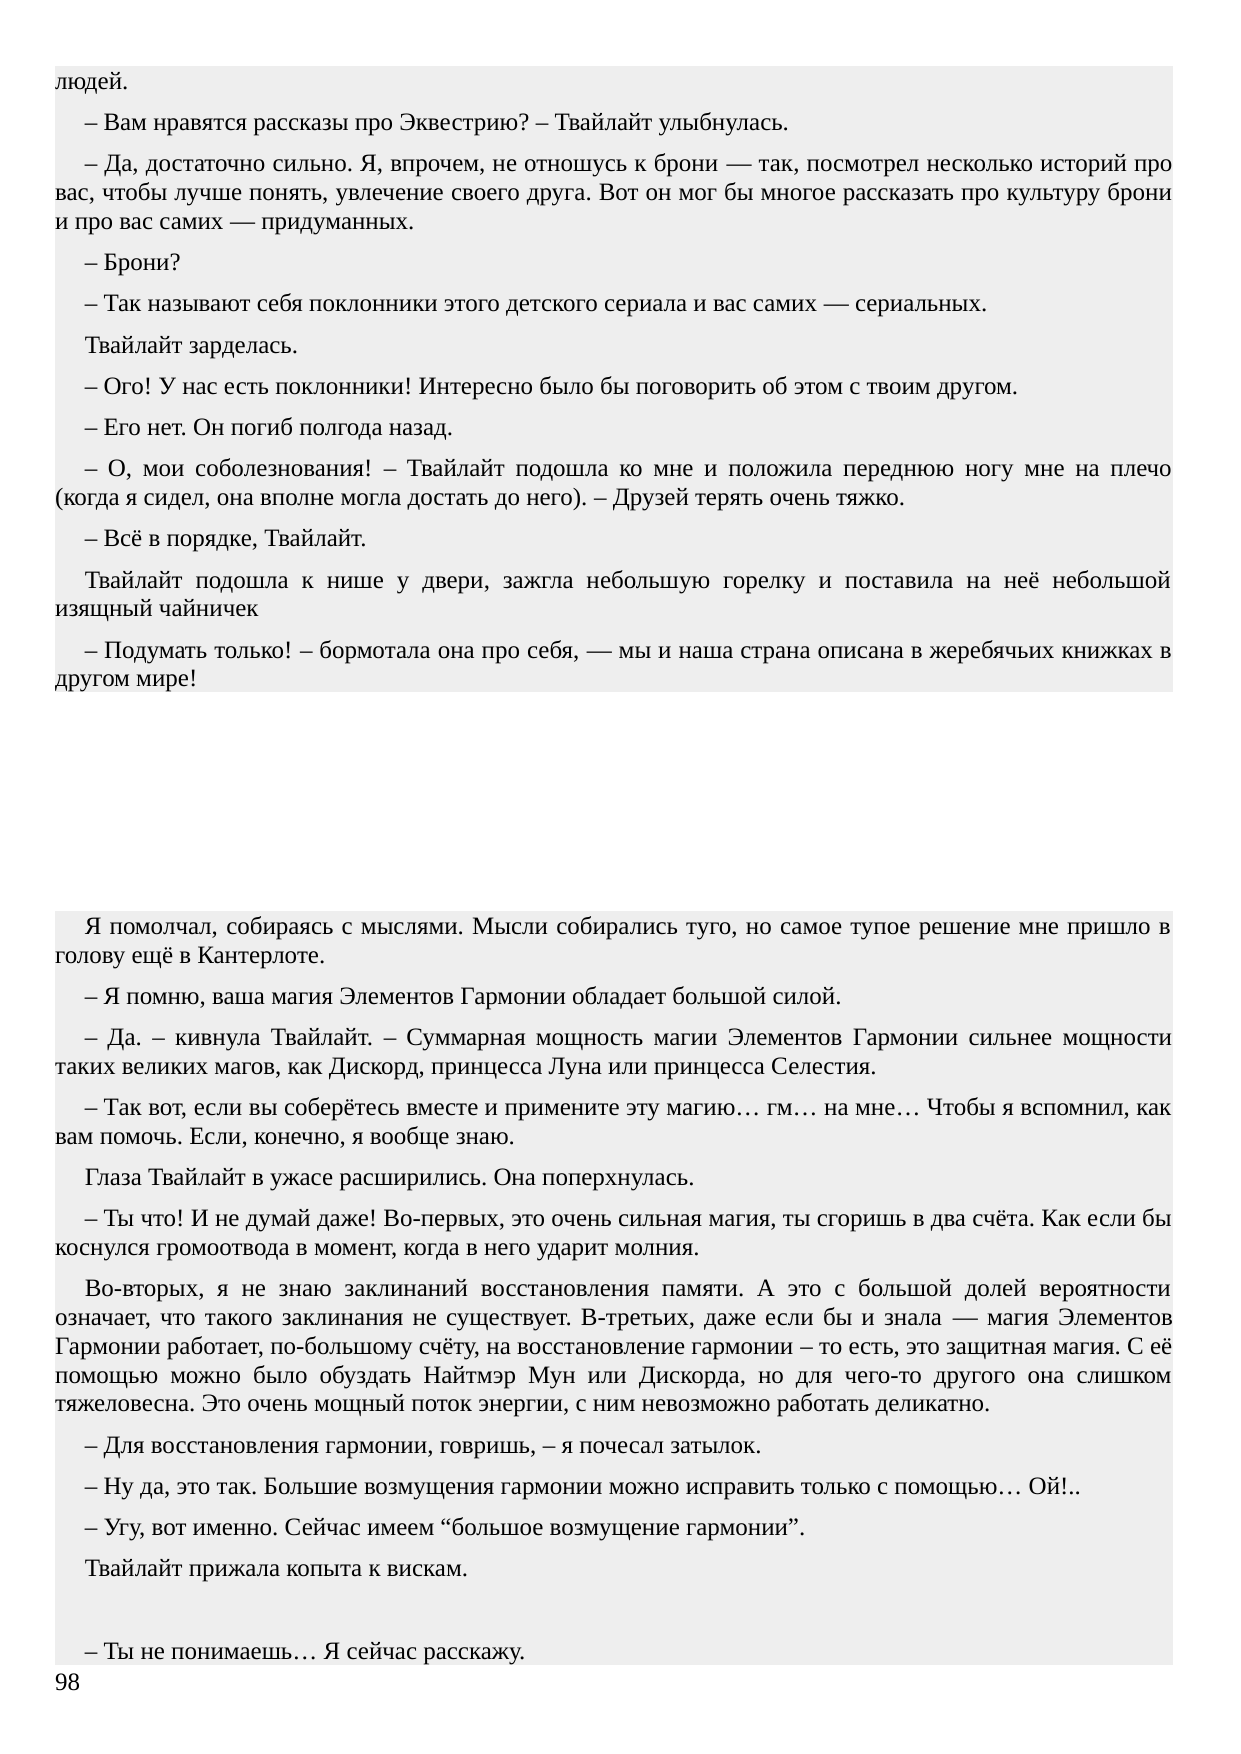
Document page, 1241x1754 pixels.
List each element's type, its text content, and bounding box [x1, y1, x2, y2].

text – Ты что! И не думай даже! Во-первых, это очень сильная магия, ты сгоришь в два счёта. Как если бы коснулся громоотвода в момент, когда в него ударит молния. [55, 1203, 1173, 1261]
text Я помолчал, собираясь с мыслями. Мысли собирались туго, но самое тупое решение мне пришло в голову ещё в Кантерлоте. [55, 911, 1173, 968]
text – Так называют себя поклонники этого детского сериала и вас самих — сериальных. [55, 288, 1173, 317]
text – О, мои соболезнования! – Твайлайт подошла ко мне и положила переднюю ногу мне на плечо (когда я сидел, она вполне могла достать до него). – Друзей терять очень тяжко. [55, 453, 1173, 511]
text – Да, достаточно сильно. Я, впрочем, не отношусь к брони — так, посмотрел несколько историй про вас, чтобы лучше понять, увлечение своего друга. Вот он мог бы многое рассказать про культуру брони и про вас самих — придуманных. [55, 148, 1173, 235]
text – Вам нравятся рассказы про Эквестрию? – Твайлайт улыбнулась. [55, 107, 1173, 136]
text – Ого! У нас есть поклонники! Интересно было бы поговорить об этом с твоим другом. [55, 371, 1173, 400]
text – Ну да, это так. Большие возмущения гармонии можно исправить только с помощью… Ой!.. [55, 1471, 1173, 1500]
text Твайлайт прижала копыта к вискам. [55, 1553, 1173, 1582]
text – Брони? [55, 247, 1173, 276]
text Во-вторых, я не знаю заклинаний восстановления памяти. А это с большой долей вероятности означает, что такого заклинания не существует. В-третьих, даже если бы и знала — магия Элементов Гармонии работает, по-большому счёту, на восстановление гармонии – то есть, это защитная магия. С её помощью можно было обуздать Найтмэр Мун или Дискорда, но для чего-то другого она слишком тяжеловесна. Это очень мощный поток энергии, с ним невозможно работать деликатно. [55, 1273, 1173, 1417]
text – Для восстановления гармонии, говришь, – я почесал затылок. [55, 1430, 1173, 1458]
text – Да. – кивнула Твайлайт. – Суммарная мощность магии Элементов Гармонии сильнее мощности таких великих магов, как Дискорд, принцесса Луна или принцесса Селестия. [55, 1022, 1173, 1080]
text Твайлайт зарделась. [55, 330, 1173, 358]
text – Я помню, ваша магия Элементов Гармонии обладает большой силой. [55, 981, 1173, 1010]
text – Ты не понимаешь… Я сейчас расскажу. [55, 1636, 1173, 1665]
text людей. [55, 66, 1173, 95]
text – Его нет. Он погиб полгода назад. [55, 412, 1173, 441]
text – Подумать только! – бормотала она про себя, — мы и наша страна описана в жеребячьих книжках в другом мире! [55, 635, 1173, 692]
text Твайлайт подошла к нише у двери, зажгла небольшую горелку и поставила на неё небольшой изящный чайничек [55, 565, 1173, 622]
text – Угу, вот именно. Сейчас имеем “большое возмущение гармонии”. [55, 1512, 1173, 1541]
text – Так вот, если вы соберётесь вместе и примените эту магию… гм… на мне… Чтобы я вспомнил, как вам помочь. Если, конечно, я вообще знаю. [55, 1092, 1173, 1150]
text – Всё в порядке, Твайлайт. [55, 523, 1173, 552]
text Глаза Твайлайт в ужасе расширились. Она поперхнулась. [55, 1162, 1173, 1191]
